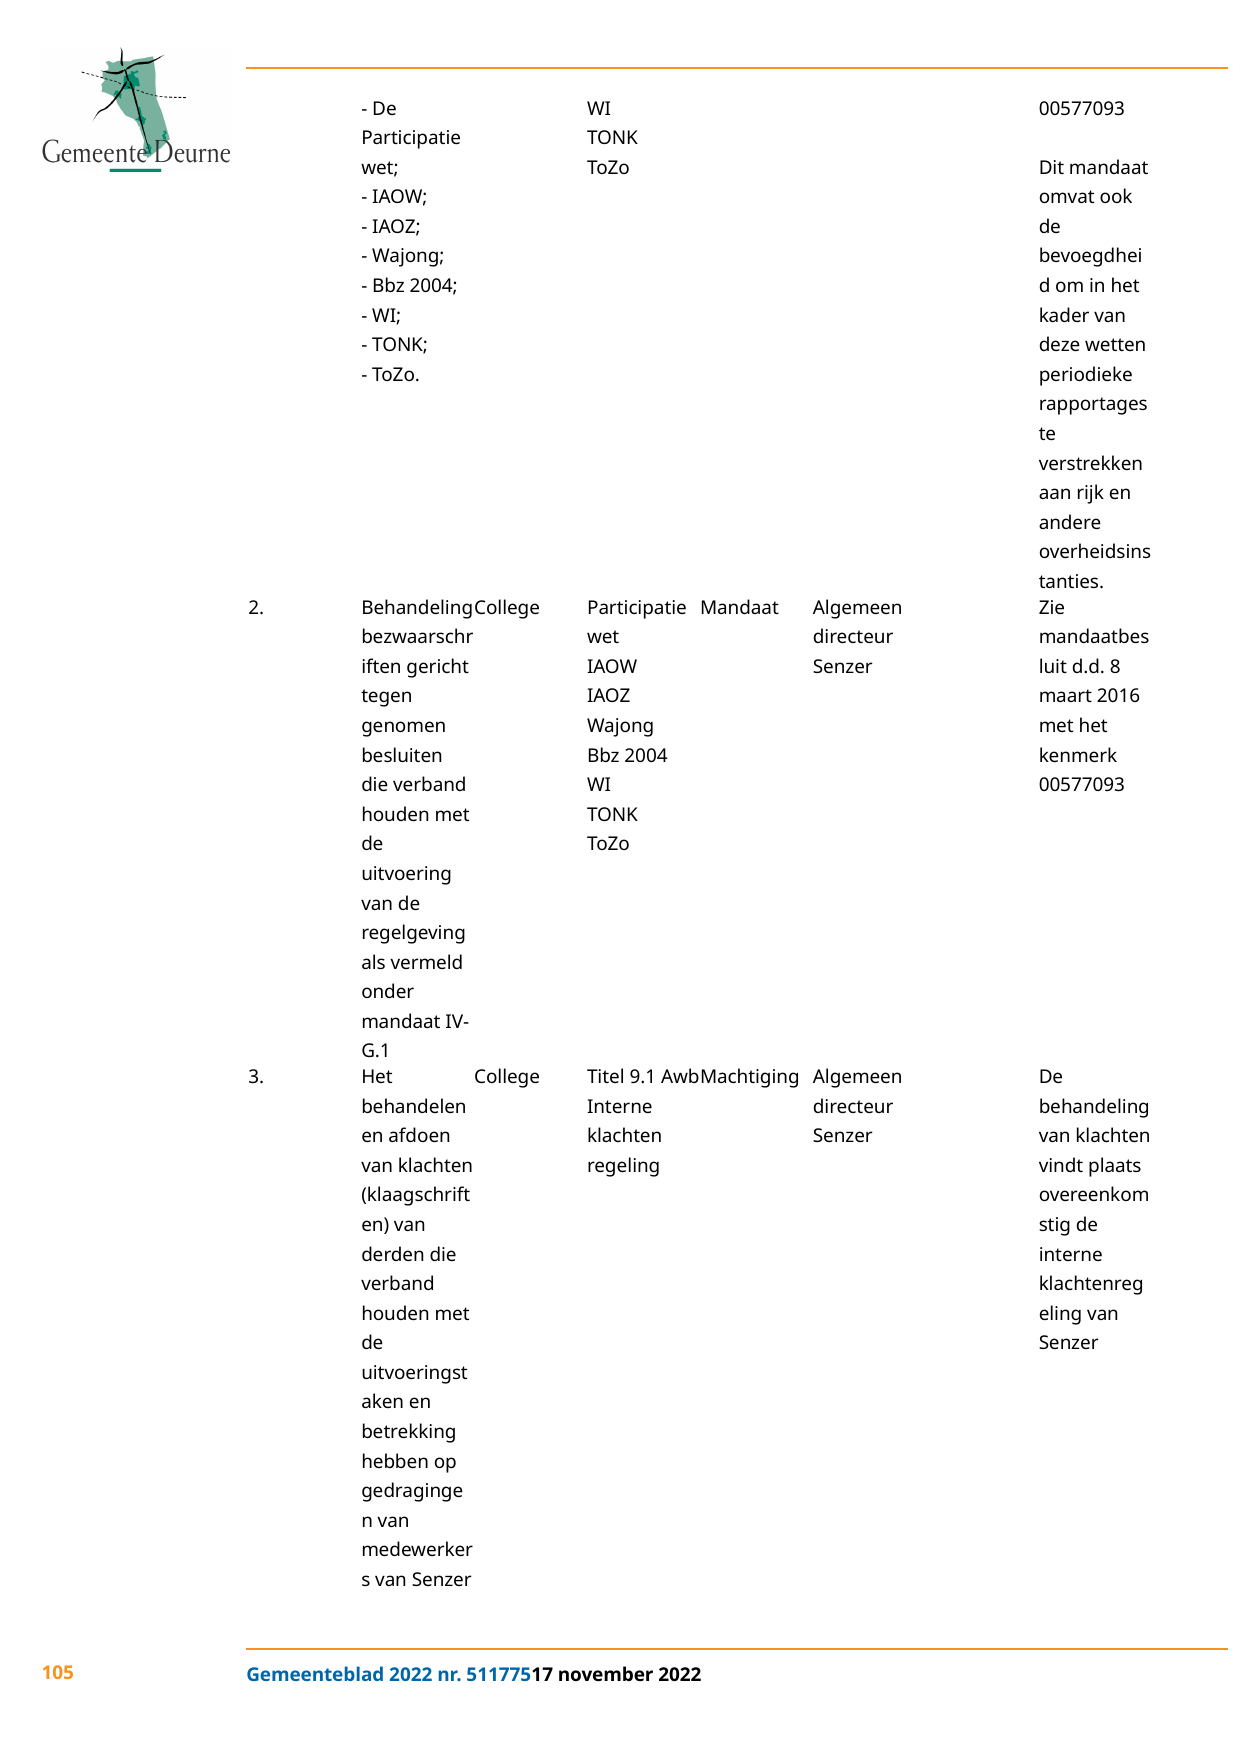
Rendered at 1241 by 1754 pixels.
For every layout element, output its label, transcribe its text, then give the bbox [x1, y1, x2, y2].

table_cell Machtiging [700, 1063, 813, 1592]
table_cell [926, 95, 1038, 594]
table_cell [474, 95, 587, 594]
table_cell [813, 95, 926, 594]
table_cell 00577093 Dit mandaat omvat ook de bevoegdheid om in het kader van deze wetten periodieke rapportages te verstrekken aan rijk en andere overheidsinstanties. [1039, 95, 1152, 594]
table_cell Behandeling bezwaarschriften gericht tegen genomen besluiten die verband houden met de uitvoering van de regelgeving als vermeld onder mandaat IV-G.1 [361, 594, 474, 1063]
table_cell - De Participatiewet; - IAOW; - IAOZ; - Wajong; - Bbz 2004; - WI; - TONK; - ToZo. [361, 95, 474, 594]
table_cell College [474, 1063, 587, 1592]
table_cell 3. [248, 1063, 361, 1592]
table_cell [248, 95, 361, 594]
table_cell Zie mandaatbesluit d.d. 8 maart 2016 met het kenmerk 00577093 [1039, 594, 1152, 1063]
table_cell 2. [248, 594, 361, 1063]
table_cell Participatiewet IAOW IAOZ Wajong Bbz 2004 WI TONK ToZo [587, 594, 700, 1063]
table_cell Algemeen directeur Senzer [813, 1063, 926, 1592]
table_cell [700, 95, 813, 594]
picture [41, 47, 231, 172]
table_cell [926, 1063, 1038, 1592]
table_cell WI TONK ToZo [587, 95, 700, 594]
table_cell [926, 594, 1038, 1063]
table_cell Mandaat [700, 594, 813, 1063]
table_cell Algemeen directeur Senzer [813, 594, 926, 1063]
table_cell Het behandelen en afdoen van klachten (klaagschriften) van derden die verband houden met de uitvoeringstaken en betrekking hebben op gedragingen van medewerkers van Senzer [361, 1063, 474, 1592]
table_cell Titel 9.1 Awb Interne klachten regeling [587, 1063, 700, 1592]
table_cell College [474, 594, 587, 1063]
table_cell De behandeling van klachten vindt plaats overeenkomstig de interne klachtenregeling van Senzer [1039, 1063, 1152, 1592]
